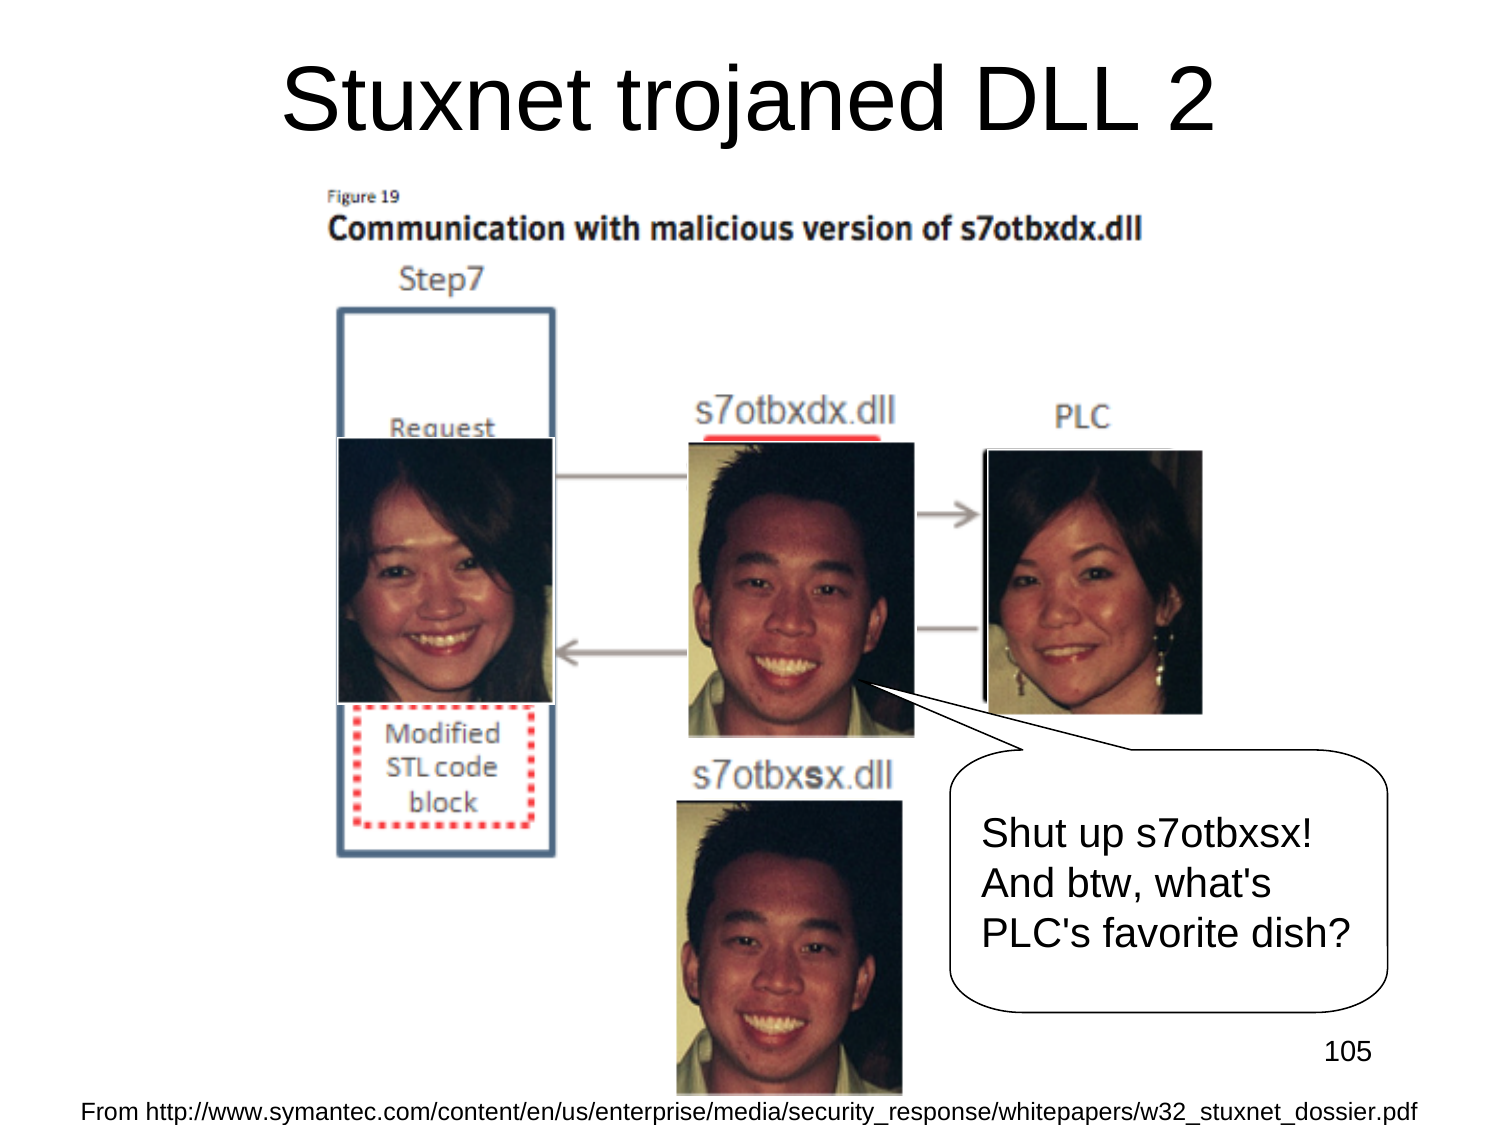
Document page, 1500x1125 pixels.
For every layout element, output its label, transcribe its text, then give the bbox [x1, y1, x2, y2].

text_box [1188, 1025, 1388, 1087]
text_box Shut up s7otbxsx! And btw, what's PLC's favorite dish? [858, 679, 1388, 1013]
title Stuxnet trojaned DLL 2 [0, 0, 1500, 188]
picture [316, 174, 1205, 1096]
text_box From http://www.symantec.com/content/en/us/enterprise/media/security_response/whitepapers/w32_stuxnet_dossier.pdf [65, 1087, 1436, 1125]
